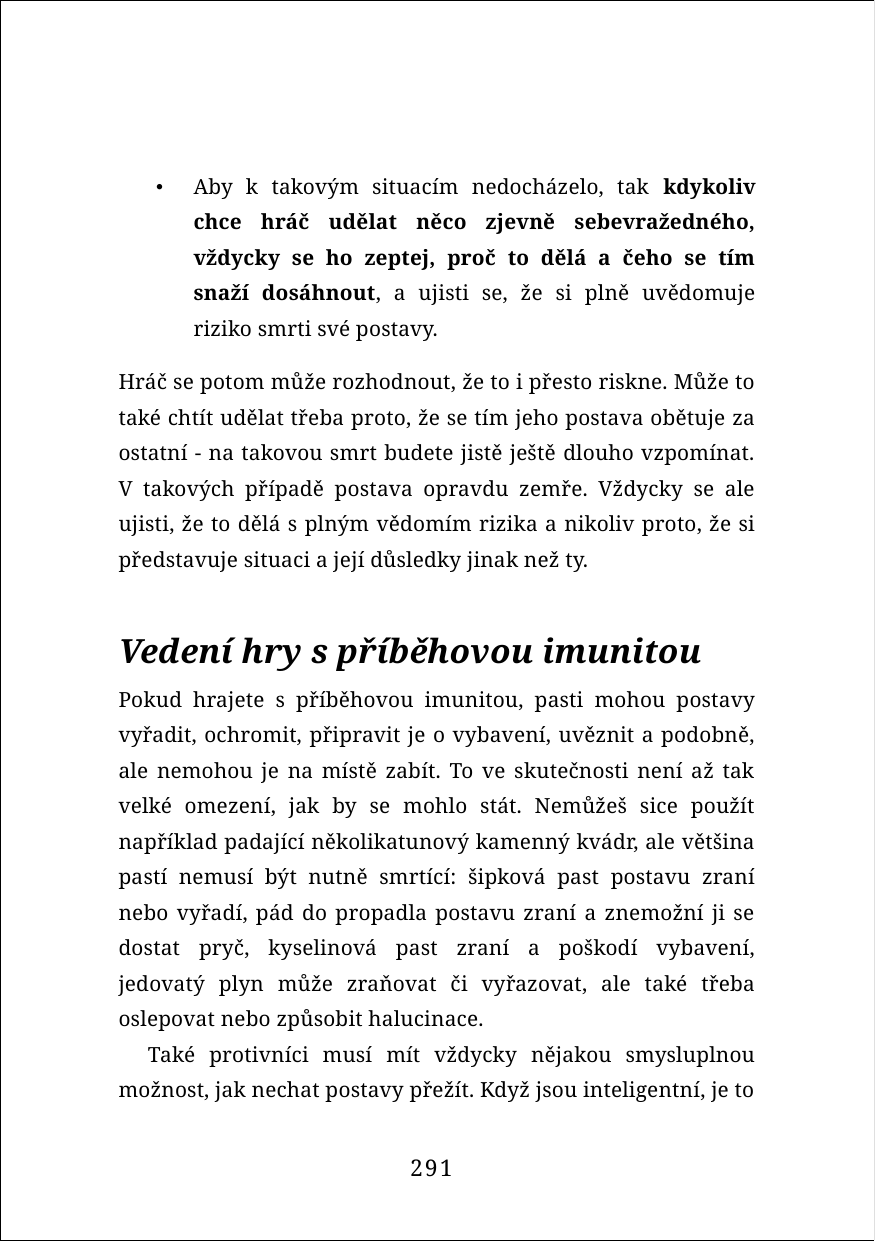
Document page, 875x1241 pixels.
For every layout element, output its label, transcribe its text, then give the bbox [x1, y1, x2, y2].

list Aby k takovým situacím nedocházelo, tak kdykoliv chce hráč udělat něco zjevně sebevražedného, vždycky se ho zeptej, proč to dělá a čeho se tím snaží dosáhnout, a ujisti se, že si plně uvědomuje riziko smrti své postavy. [156, 172, 756, 342]
subtitle Vedení hry s příběhovou imunitou [118, 627, 756, 673]
text Hráč se potom může rozhodnout, že to i přesto riskne. Může to také chtít udělat třeba proto, že se tím jeho postava obětuje za ostatní - na takovou smrt budete jistě ještě dlouho vzpomínat. V takových případě postava opravdu zemře. Vždycky se ale ujisti, že to dělá s plným vědomím rizika a nikoliv proto, že si představuje situaci a její důsledky jinak než ty. [118, 367, 756, 573]
text Pokud hrajete s příběhovou imunitou, pasti mohou postavy vyřadit, ochromit, připravit je o vybavení, uvěznit a podobně, ale nemohou je na místě zabít. To ve skutečnosti není až tak velké omezení, jak by se mohlo stát. Nemůžeš sice použít například padající několikatunový kamenný kvádr, ale většina pastí nemusí být nutně smrtící: šipková past postavu zraní nebo vyřadí, pád do propadla postavu zraní a znemožní ji se dostat pryč, kyselinová past zraní a poškodí vybavení, jedovatý plyn může zraňovat či vyřazovat, ale také třeba oslepovat nebo způsobit halucinace. Také protivníci musí mít vždycky nějakou smysluplnou možnost, jak nechat postavy přežít. Když jsou inteligentní, je to [118, 685, 756, 1104]
